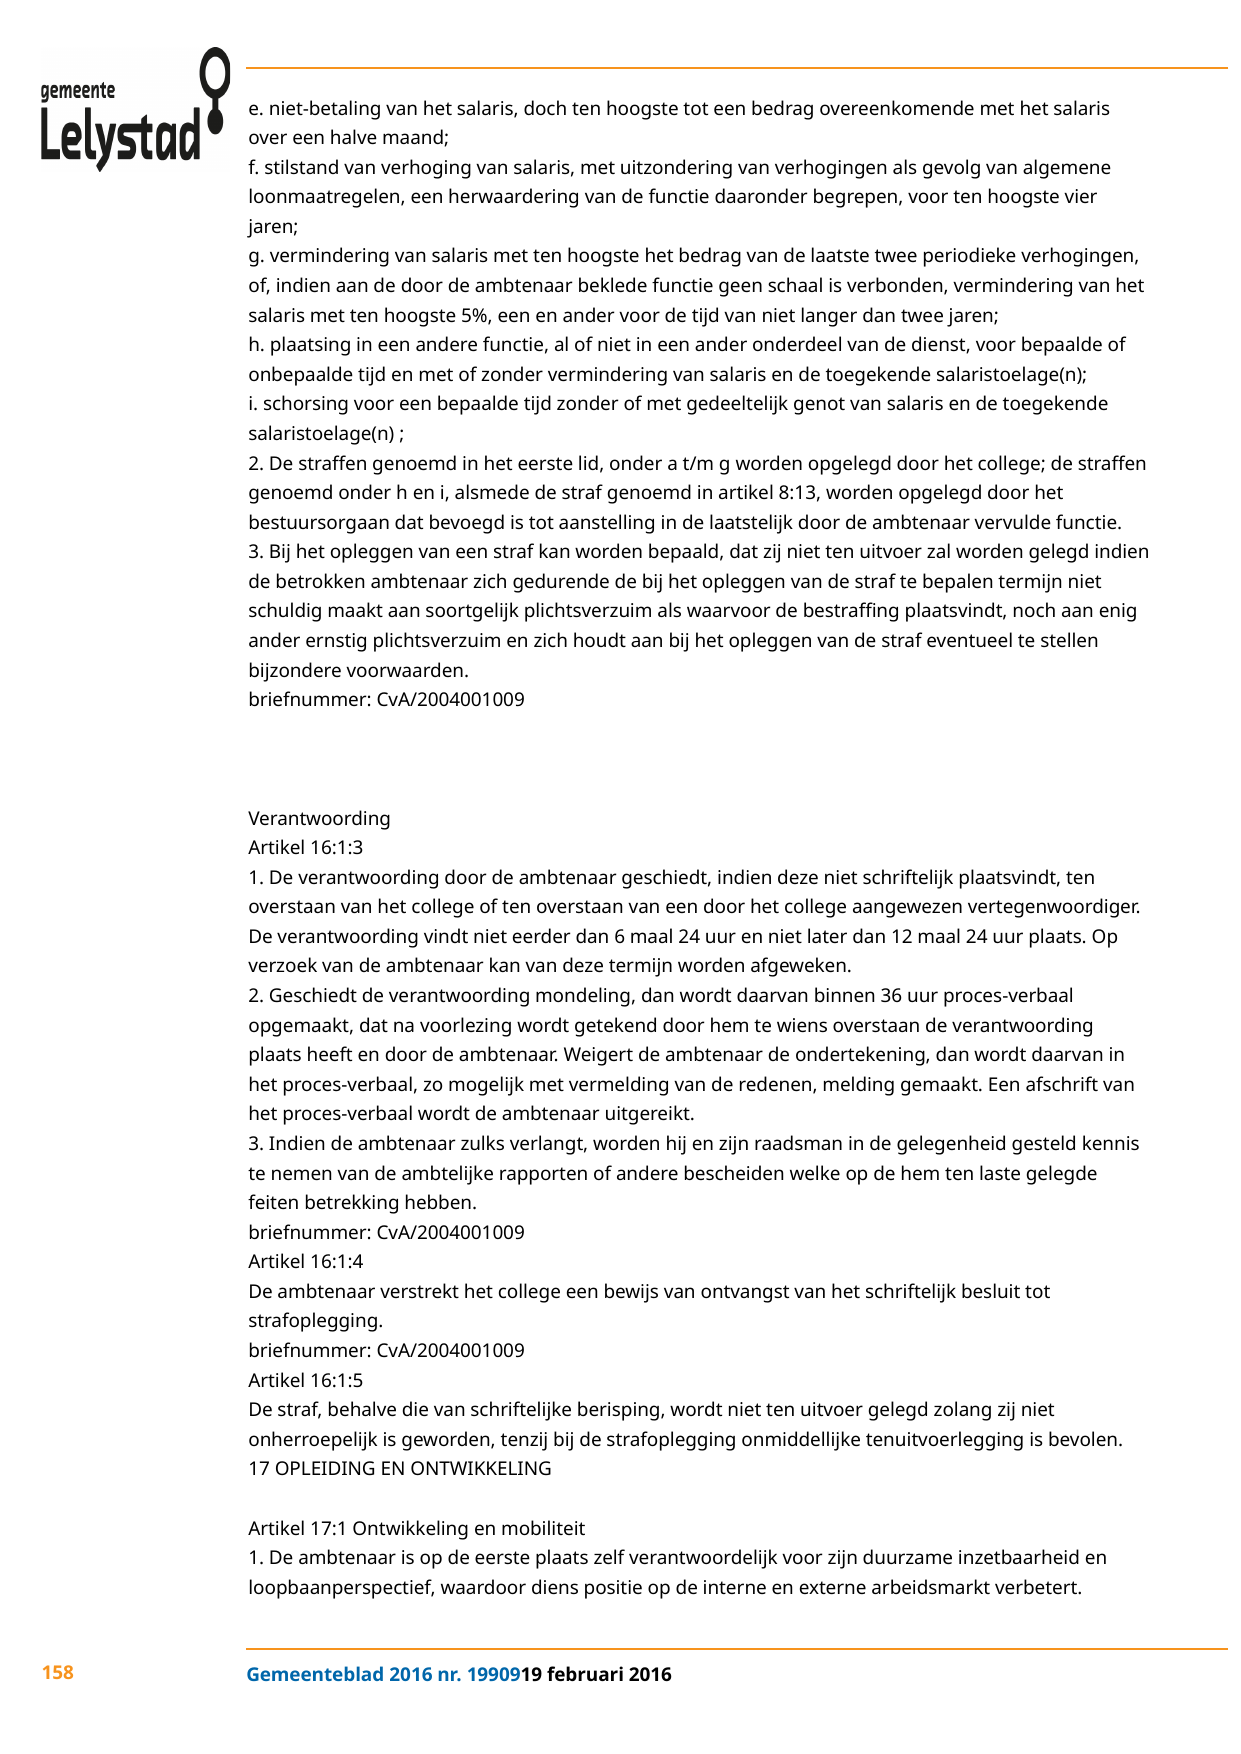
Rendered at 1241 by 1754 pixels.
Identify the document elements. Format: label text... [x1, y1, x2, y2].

text De straf, behalve die van schriftelijke berisping, wordt niet ten uitvoer gelegd zolang zij niet onherroepelijk is geworden, tenzij bij de strafoplegging onmiddellijke tenuitvoerlegging is bevolen. [248, 1396, 1152, 1452]
picture [41, 47, 231, 172]
text 17 OPLEIDING EN ONTWIKKELING [248, 1456, 1152, 1481]
text 1. De ambtenaar is op de eerste plaats zelf verantwoordelijk voor zijn duurzame inzetbaarheid en loopbaanperspectief, waardoor diens positie op de interne en externe arbeidsmarkt verbetert. [248, 1544, 1152, 1600]
text Artikel 16:1:4 [248, 1248, 1152, 1274]
text e. niet-betaling van het salaris, doch ten hoogste tot een bedrag overeenkomende met het salaris over een halve maand; [248, 95, 1152, 150]
text 2. De straffen genoemd in het eerste lid, onder a t/m g worden opgelegd door het college; de straffen genoemd onder h en i, alsmede de straf genoemd in artikel 8:13, worden opgelegd door het bestuursorgaan dat bevoegd is tot aanstelling in de laatstelijk door de ambtenaar vervulde functie. [248, 450, 1152, 535]
text 3. Indien de ambtenaar zulks verlangt, worden hij en zijn raadsman in de gelegenheid gesteld kennis te nemen van de ambtelijke rapporten of andere bescheiden welke op de hem ten laste gelegde feiten betrekking hebben. [248, 1130, 1152, 1215]
text Verantwoording [248, 805, 1152, 831]
text f. stilstand van verhoging van salaris, met uitzondering van verhogingen als gevolg van algemene loonmaatregelen, een herwaardering van de functie daaronder begrepen, voor ten hoogste vier jaren; [248, 154, 1152, 239]
text De ambtenaar verstrekt het college een bewijs van ontvangst van het schriftelijk besluit tot strafoplegging. [248, 1278, 1152, 1333]
text briefnummer: CvA/2004001009 [248, 686, 1152, 712]
text h. plaatsing in een andere functie, al of niet in een ander onderdeel van de dienst, voor bepaalde of onbepaalde tijd en met of zonder vermindering van salaris en de toegekende salaristoelage(n); [248, 331, 1152, 387]
text i. schorsing voor een bepaalde tijd zonder of met gedeeltelijk genot van salaris en de toegekende salaristoelage(n) ; [248, 391, 1152, 446]
text 3. Bij het opleggen van een straf kan worden bepaald, dat zij niet ten uitvoer zal worden gelegd indien de betrokken ambtenaar zich gedurende de bij het opleggen van de straf te bepalen termijn niet schuldig maakt aan soortgelijk plichtsverzuim als waarvoor de bestraffing plaatsvindt, noch aan enig ander ernstig plichtsverzuim en zich houdt aan bij het opleggen van de straf eventueel te stellen bijzondere voorwaarden. [248, 538, 1152, 683]
text 1. De verantwoording door de ambtenaar geschiedt, indien deze niet schriftelijk plaatsvindt, ten overstaan van het college of ten overstaan van een door het college aangewezen vertegenwoordiger. De verantwoording vindt niet eerder dan 6 maal 24 uur en niet later dan 12 maal 24 uur plaats. Op verzoek van de ambtenaar kan van deze termijn worden afgeweken. [248, 864, 1152, 978]
text Artikel 17:1 Ontwikkeling en mobiliteit [248, 1515, 1152, 1541]
text Artikel 16:1:5 [248, 1367, 1152, 1393]
text briefnummer: CvA/2004001009 [248, 1337, 1152, 1363]
text Artikel 16:1:3 [248, 834, 1152, 860]
text briefnummer: CvA/2004001009 [248, 1219, 1152, 1245]
text 2. Geschiedt de verantwoording mondeling, dan wordt daarvan binnen 36 uur proces-verbaal opgemaakt, dat na voorlezing wordt getekend door hem te wiens overstaan de verantwoording plaats heeft en door de ambtenaar. Weigert de ambtenaar de ondertekening, dan wordt daarvan in het proces-verbaal, zo mogelijk met vermelding van de redenen, melding gemaakt. Een afschrift van het proces-verbaal wordt de ambtenaar uitgereikt. [248, 982, 1152, 1126]
text g. vermindering van salaris met ten hoogste het bedrag van de laatste twee periodieke verhogingen, of, indien aan de door de ambtenaar beklede functie geen schaal is verbonden, vermindering van het salaris met ten hoogste 5%, een en ander voor de tijd van niet langer dan twee jaren; [248, 243, 1152, 328]
